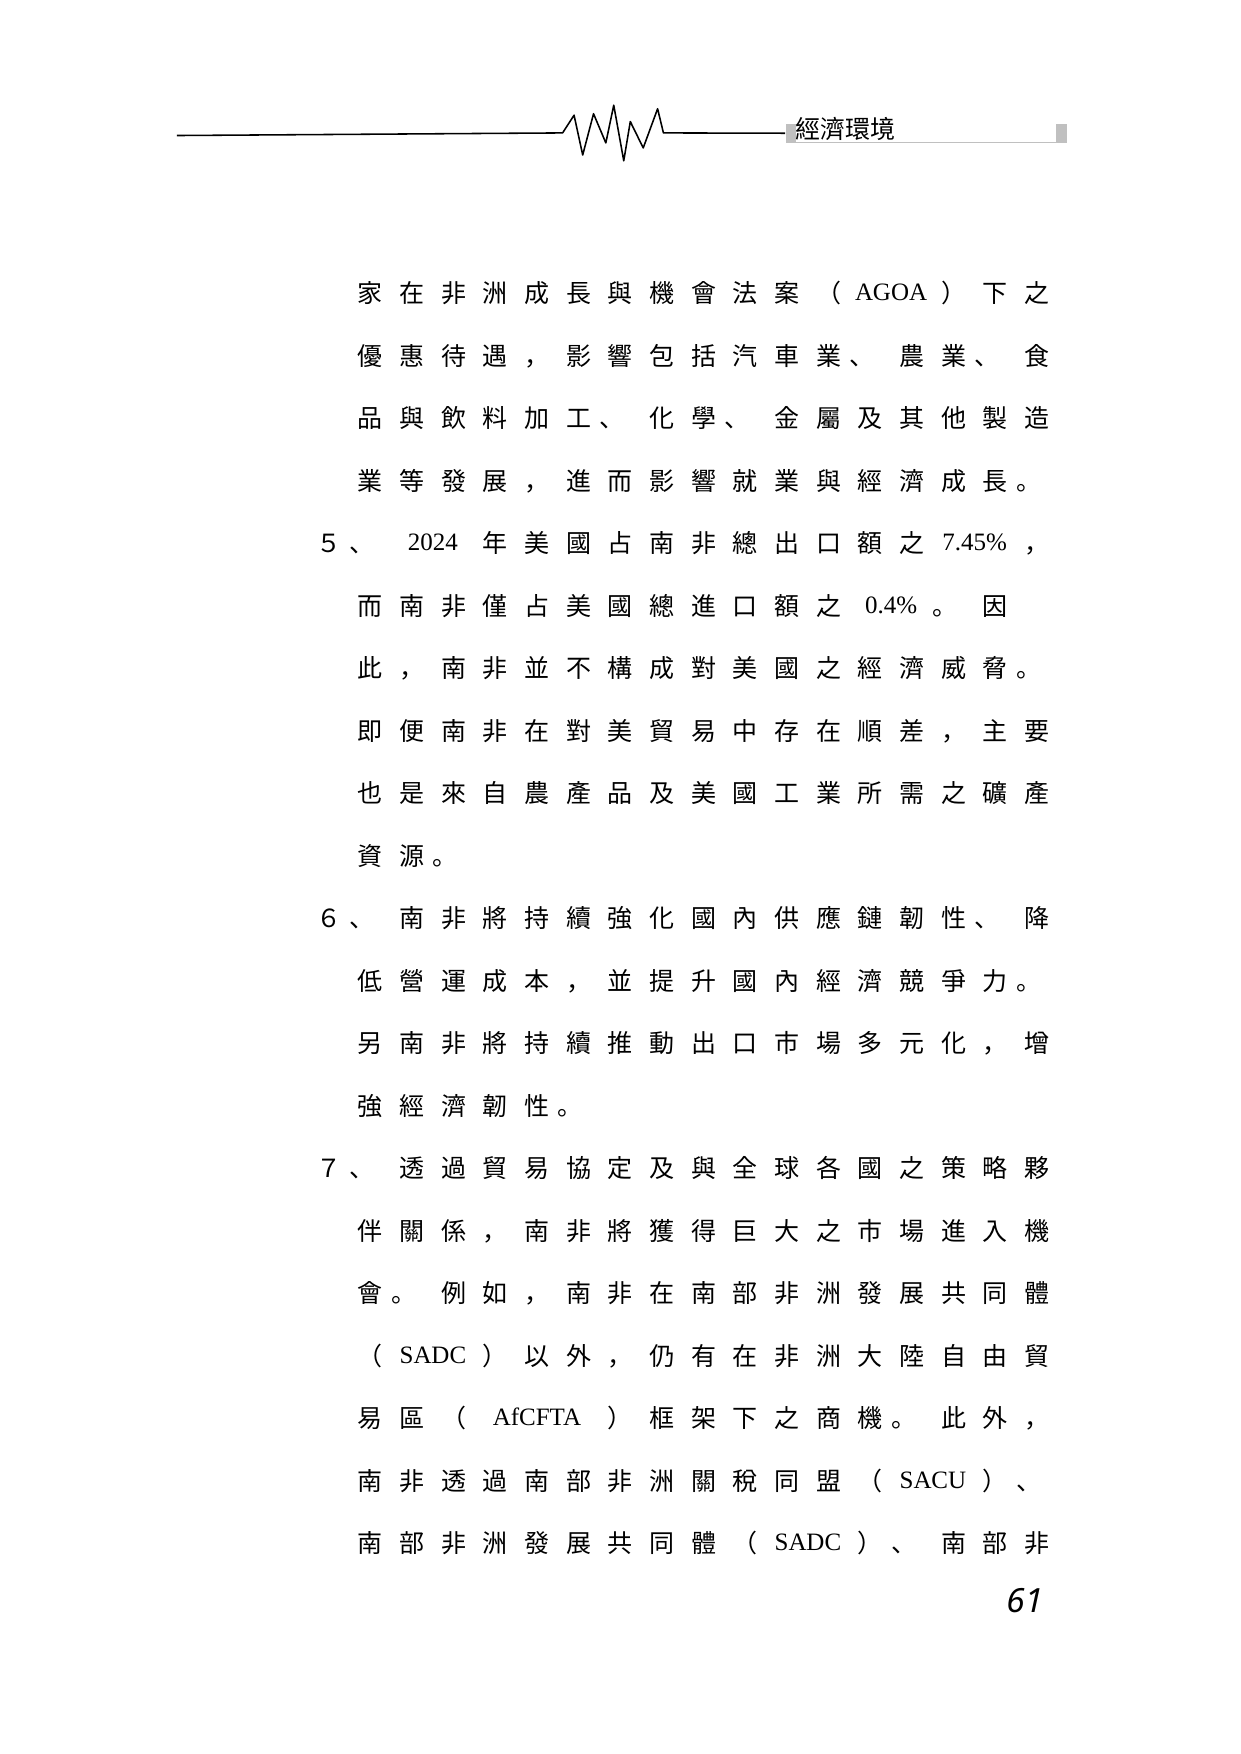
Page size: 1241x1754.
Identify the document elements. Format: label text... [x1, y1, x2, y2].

text ５、2024年美國占南非總出口額之7.45%，而南非僅占美國總進口額之0.4%。因此，南非並不構成對美國之經濟威脅。即便南非在對美貿易中存在順差，主要也是來自農產品及美國工業所需之礦產資源。 [281, 500, 1058, 875]
text ７、透過貿易協定及與全球各國之策略夥伴關係，南非將獲得巨大之市場進入機會。例如，南非在南部非洲發展共同體（SADC）以外，仍有在非洲大陸自由貿易區（AfCFTA）框架下之商機。此外，南非透過南部非洲關稅同盟（SACU）、南部非洲發展共同體（SADC）、南部非 [281, 1125, 1058, 1563]
text ６、南非將持續強化國內供應鏈韌性、降低營運成本，並提升國內經濟競爭力。另南非將持續推動出口市場多元化，增強經濟韌性。 [281, 875, 1058, 1125]
text 家在非洲成長與機會法案（AGOA）下之優惠待遇，影響包括汽車業、農業、食品與飲料加工、化學、金屬及其他製造業等發展，進而影響就業與經濟成長。 [281, 250, 1058, 500]
